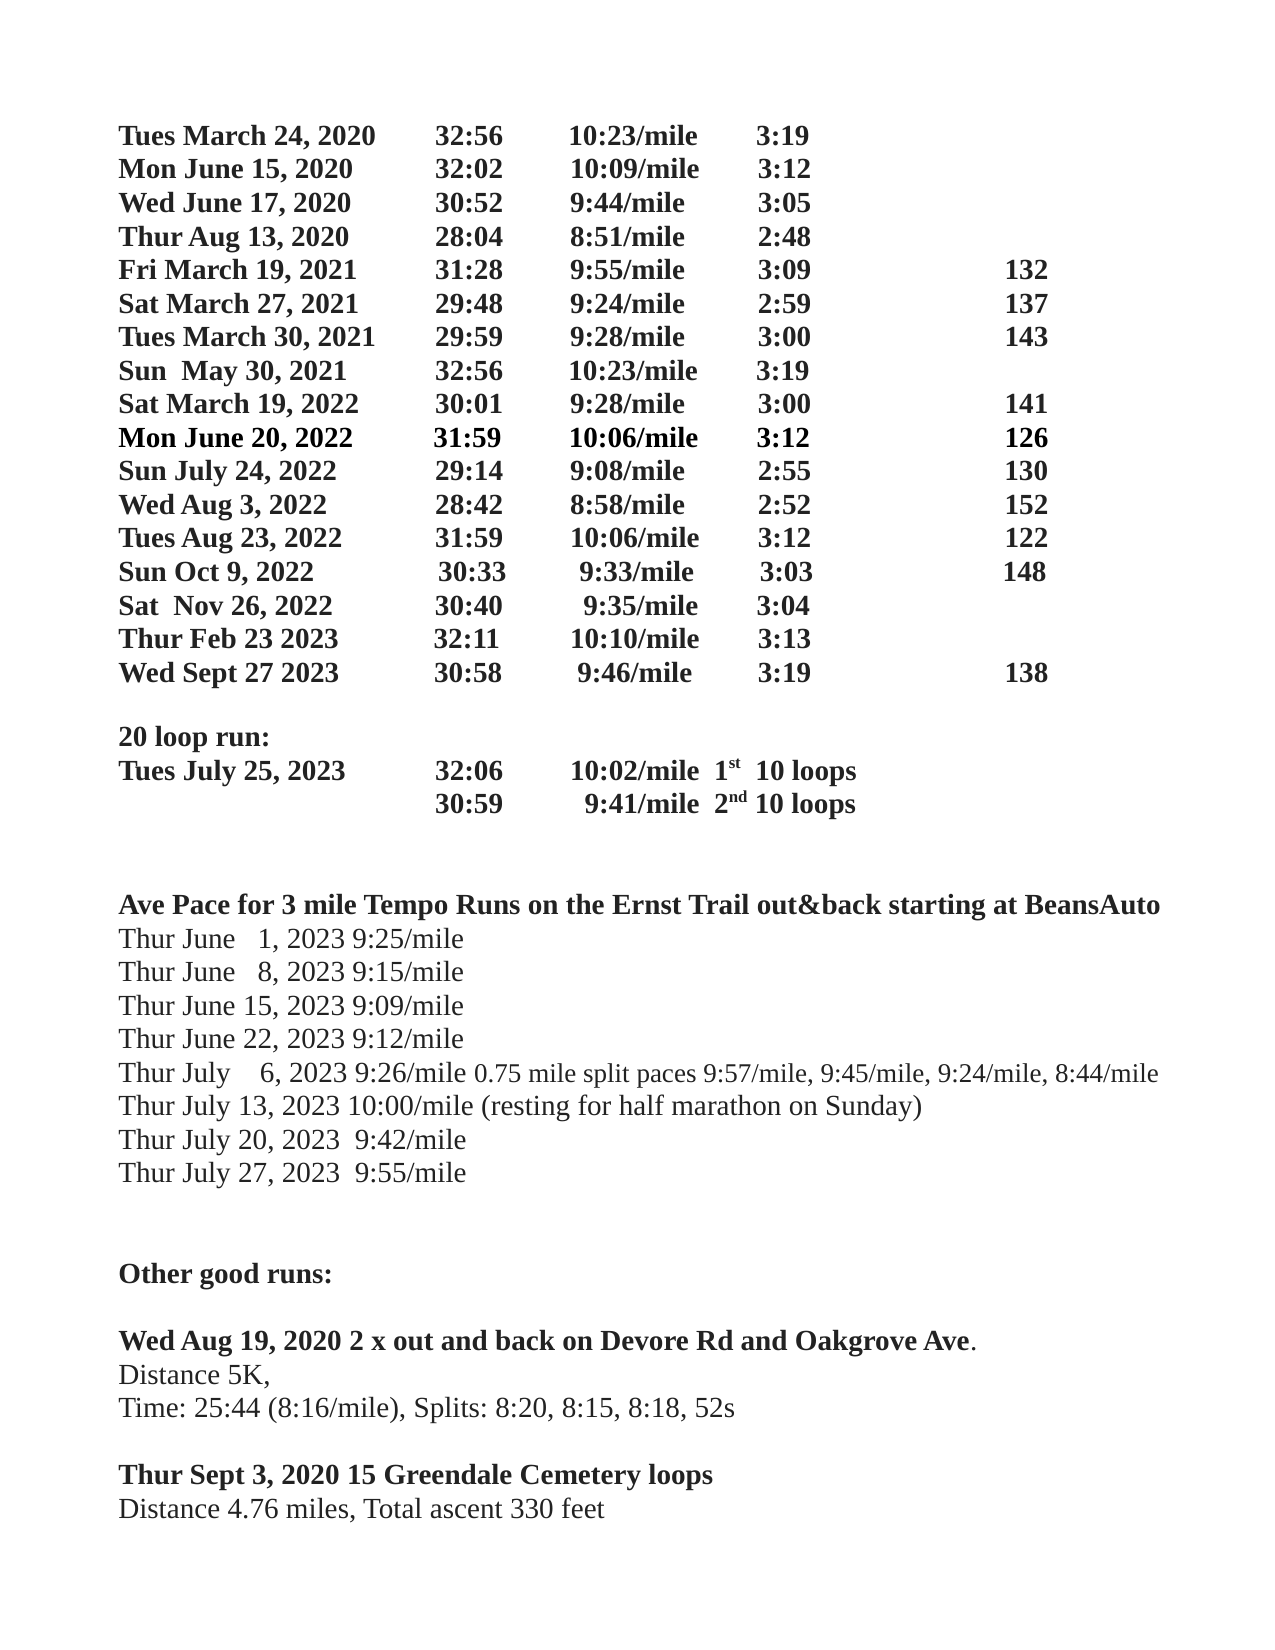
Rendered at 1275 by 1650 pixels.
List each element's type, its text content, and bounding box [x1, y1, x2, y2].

text Mon June 20, 2022 31:59 10:06/mile 3:12 126 [118, 420, 1157, 453]
text Thur June 8, 2023 9:15/mile [118, 954, 1161, 988]
text Time: 25:44 (8:16/mile), Splits: 8:20, 8:15, 8:18, 52s [118, 1390, 1161, 1424]
text Sun Oct 9, 2022 30:33 9:33/mile 3:03 148 [118, 554, 1161, 588]
text Distance 4.76 miles, Total ascent 330 feet [118, 1491, 1161, 1524]
text Tues Aug 23, 2022 31:59 10:06/mile 3:12 122 [118, 521, 1161, 554]
text Fri March 19, 2021 31:28 9:55/mile 3:09 132 [118, 252, 1161, 286]
text Sat March 27, 2021 29:48 9:24/mile 2:59 137 [118, 286, 1161, 319]
text Thur June 22, 2023 9:12/mile [118, 1021, 1161, 1055]
text 30:59 9:41/mile 2nd 10 loops [118, 787, 1161, 820]
text Mon June 15, 2020 32:02 10:09/mile 3:12 [118, 152, 1161, 185]
text Thur Sept 3, 2020 15 Greendale Cemetery loops [118, 1457, 1161, 1491]
text Tues March 24, 2020 32:56 10:23/mile 3:19 [118, 118, 1161, 152]
text Thur July 20, 2023 9:42/mile [118, 1122, 1161, 1156]
text Thur Feb 23 2023 32:11 10:10/mile 3:13 [118, 621, 1161, 655]
text Wed Sept 27 2023 30:58 9:46/mile 3:19 138 [118, 655, 1161, 688]
text Thur July 13, 2023 10:00/mile (resting for half marathon on Sunday) [118, 1088, 1161, 1122]
text Wed Aug 3, 2022 28:42 8:58/mile 2:52 152 [118, 487, 1161, 521]
text Other good runs: [118, 1256, 1161, 1290]
text Thur July 27, 2023 9:55/mile [118, 1156, 1161, 1189]
text Tues March 30, 2021 29:59 9:28/mile 3:00 143 [118, 319, 1161, 353]
text Thur Aug 13, 2020 28:04 8:51/mile 2:48 [118, 219, 1161, 252]
text Thur June 1, 2023 9:25/mile [118, 921, 1161, 954]
text Sat Nov 26, 2022 30:40 9:35/mile 3:04 [118, 588, 1161, 621]
text Thur June 15, 2023 9:09/mile [118, 988, 1161, 1021]
text Thur July 6, 2023 9:26/mile 0.75 mile split paces 9:57/mile, 9:45/mile, 9:24/mile, 8:44/mile [118, 1055, 1161, 1088]
text Ave Pace for 3 mile Tempo Runs on the Ernst Trail out&back starting at BeansAuto [118, 887, 1161, 921]
text Sun May 30, 2021 32:56 10:23/mile 3:19 [118, 353, 1161, 386]
text 20 loop run: [118, 719, 1161, 753]
text Distance 5K, [118, 1357, 1161, 1390]
text Tues July 25, 2023 32:06 10:02/mile 1st 10 loops [118, 753, 1161, 787]
text Wed June 17, 2020 30:52 9:44/mile 3:05 [118, 185, 1161, 219]
text Sun July 24, 2022 29:14 9:08/mile 2:55 130 [118, 453, 1161, 487]
text Sat March 19, 2022 30:01 9:28/mile 3:00 141 [118, 386, 1161, 420]
text Wed Aug 19, 2020 2 x out and back on Devore Rd and Oakgrove Ave. [118, 1323, 1161, 1357]
